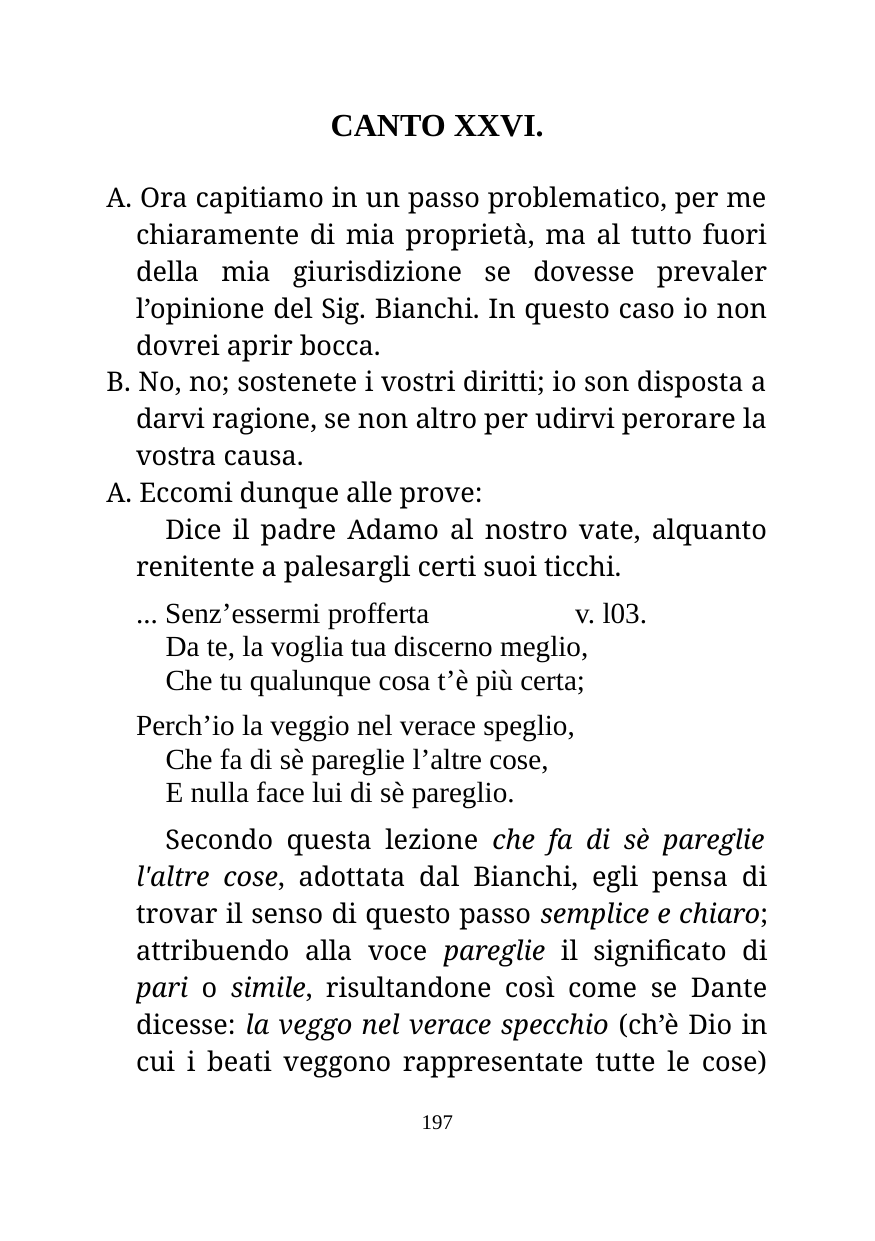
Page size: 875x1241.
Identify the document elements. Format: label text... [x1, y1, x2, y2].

text ... Senz’essermi profferta v. l03. Da te, la voglia tua discerno meglio, Che tu qualunque cosa t’è più certa; [136, 596, 709, 697]
text A. Eccomi dunque alle prove: [106, 473, 768, 510]
text Dice il padre Adamo al nostro vate, alquanto renitente a palesargli certi suoi ticchi. [136, 510, 768, 584]
text Secondo questa lezione che fa di sè pareglie l'altre cose, adottata dal Bianchi, egli pensa di trovar il senso di questo passo semplice e chiaro; attribuendo alla voce pareglie il significato di pari o simile, risultandone così come se Dante dicesse: la veggo nel verace specchio (ch’è Dio in cui i beati veggono rappresentate tutte le cose) [136, 821, 768, 1079]
text A. Ora capitiamo in un passo problematico, per me chiaramente di mia proprietà, ma al tutto fuori della mia giurisdizione se dovesse prevaler l’opinione del Sig. Bianchi. In questo caso io non dovrei aprir bocca. [106, 178, 768, 363]
subtitle CANTO XXVI. [106, 106, 768, 143]
text B. No, no; sostenete i vostri diritti; io son disposta a darvi ragione, se non altro per udirvi perorare la vostra causa. [106, 363, 768, 473]
text Perch’io la veggio nel verace speglio, Che fa di sè pareglie l’altre cose, E nulla face lui di sè pareglio. [136, 708, 709, 809]
